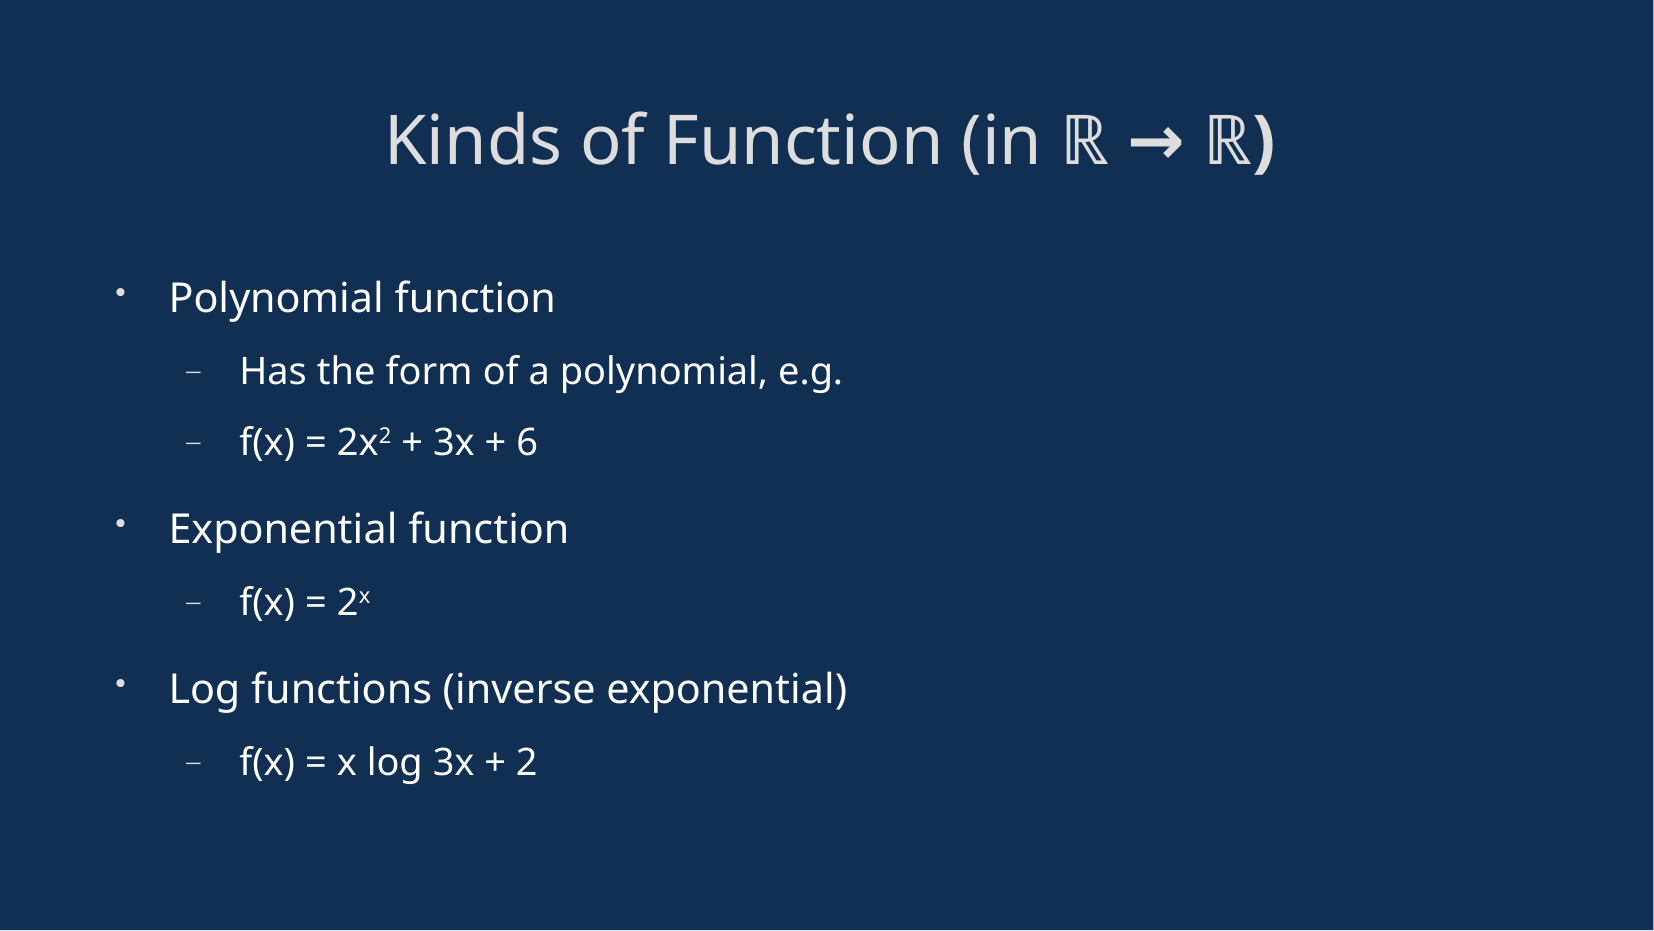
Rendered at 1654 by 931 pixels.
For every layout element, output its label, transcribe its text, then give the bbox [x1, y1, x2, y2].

title Kinds of Function (in ℝ → ℝ) [97, 56, 1563, 220]
list Polynomial function Has the form of a polynomial, e.g. f(x) = 2x2 + 3x + 6 Exponential function f(x) = 2x Log functions (inverse exponential) f(x) = x log 3x + 2 [97, 268, 1563, 806]
